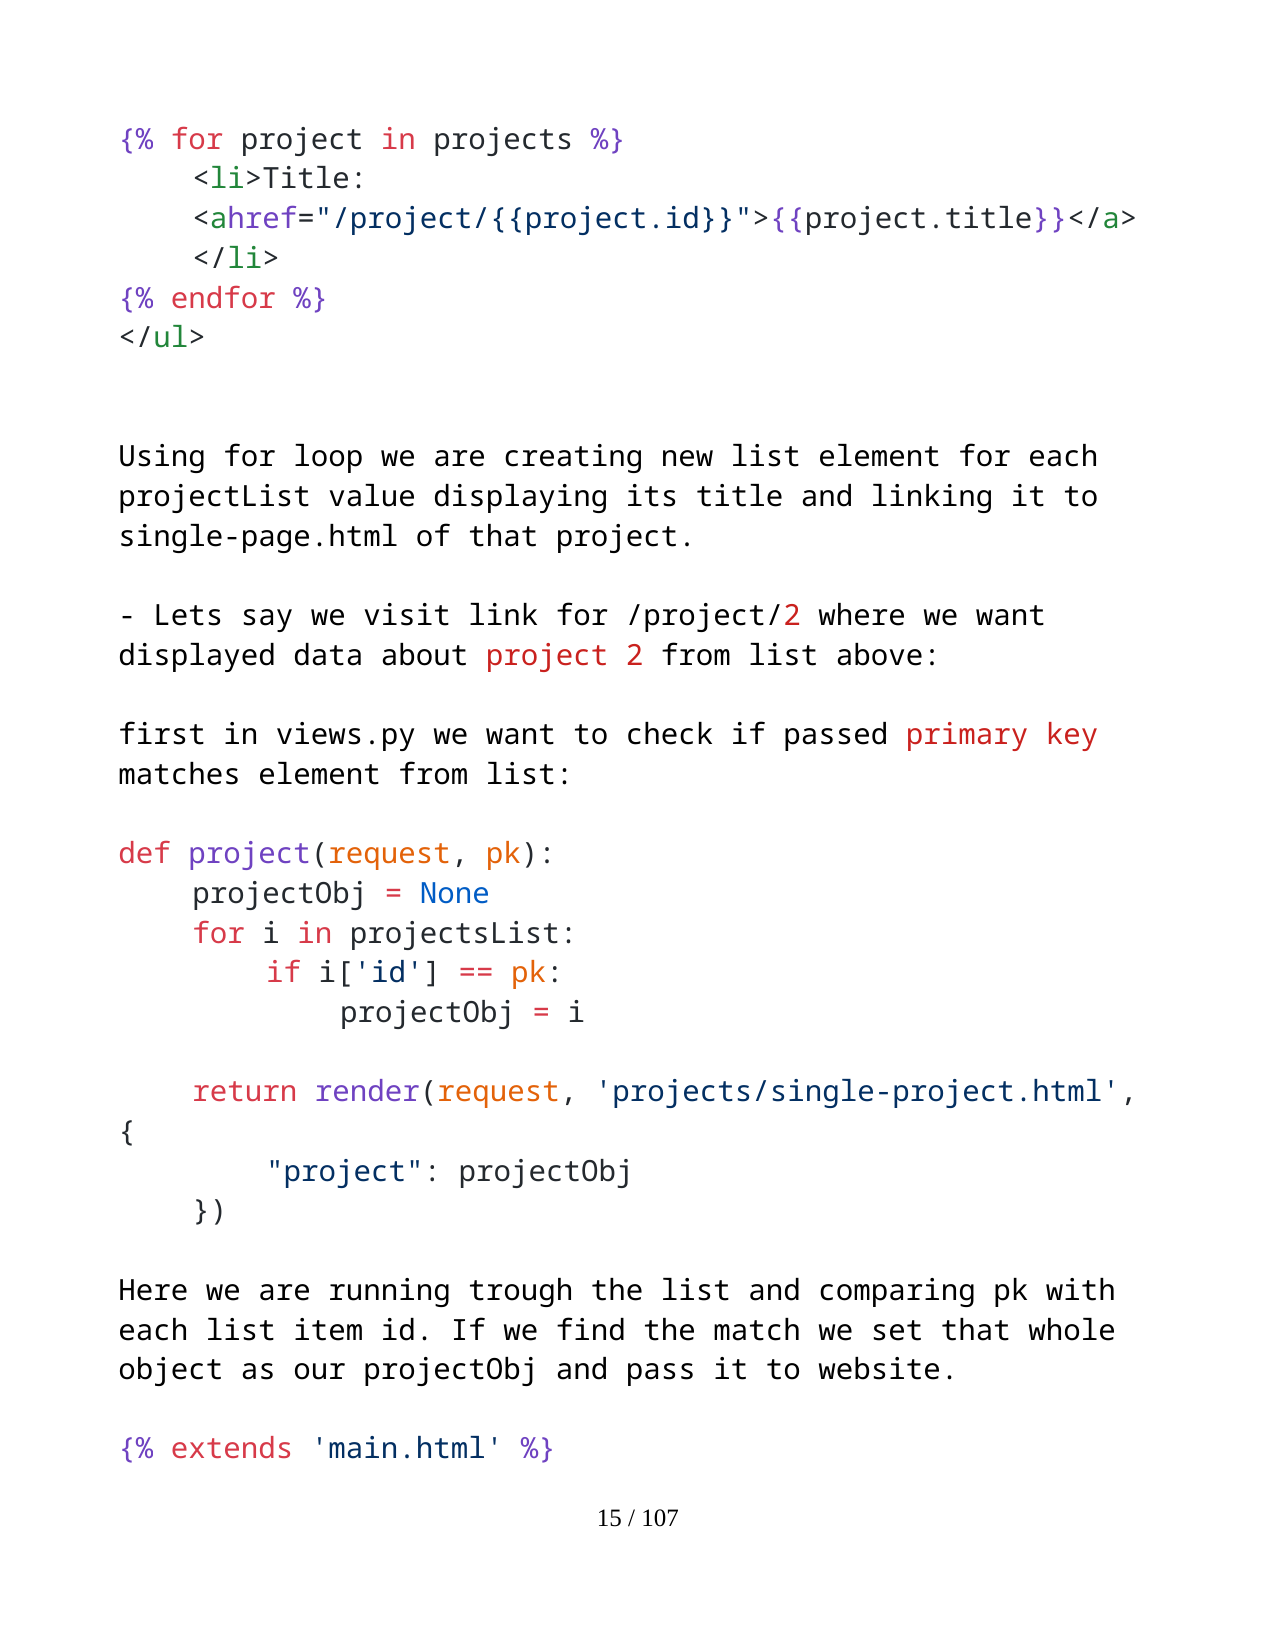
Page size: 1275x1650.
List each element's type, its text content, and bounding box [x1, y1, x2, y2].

text Using for loop we are creating new list element for each projectList value displaying its title and linking it to single-page.html of that project. [118, 436, 1157, 555]
text projectObj = None [118, 872, 1157, 912]
text {% for project in projects %} [118, 118, 1157, 158]
text <li>Title: <ahref="/project/{{project.id}}">{{project.title}}</a> [118, 158, 1157, 237]
text def project(request, pk): [118, 832, 1157, 872]
text for i in projectsList: [118, 912, 1157, 952]
text {% extends 'main.html' %} [118, 1428, 1157, 1467]
text "project": projectObj [118, 1150, 1157, 1190]
text </li> [118, 237, 1157, 277]
text first in views.py we want to check if passed primary key matches element from list: [118, 713, 1157, 793]
text projectObj = i [118, 991, 1157, 1031]
text - Lets say we visit link for /project/2 where we want displayed data about project 2 from list above: [118, 594, 1157, 674]
text return render(request, 'projects/single-project.html', { [118, 1071, 1157, 1150]
text Here we are running trough the list and comparing pk with each list item id. If we find the match we set that whole object as our projectObj and pass it to website. [118, 1269, 1157, 1388]
text </ul> [118, 317, 1157, 356]
text }) [118, 1190, 1157, 1229]
text if i['id'] == pk: [118, 952, 1157, 991]
text {% endfor %} [118, 277, 1157, 317]
